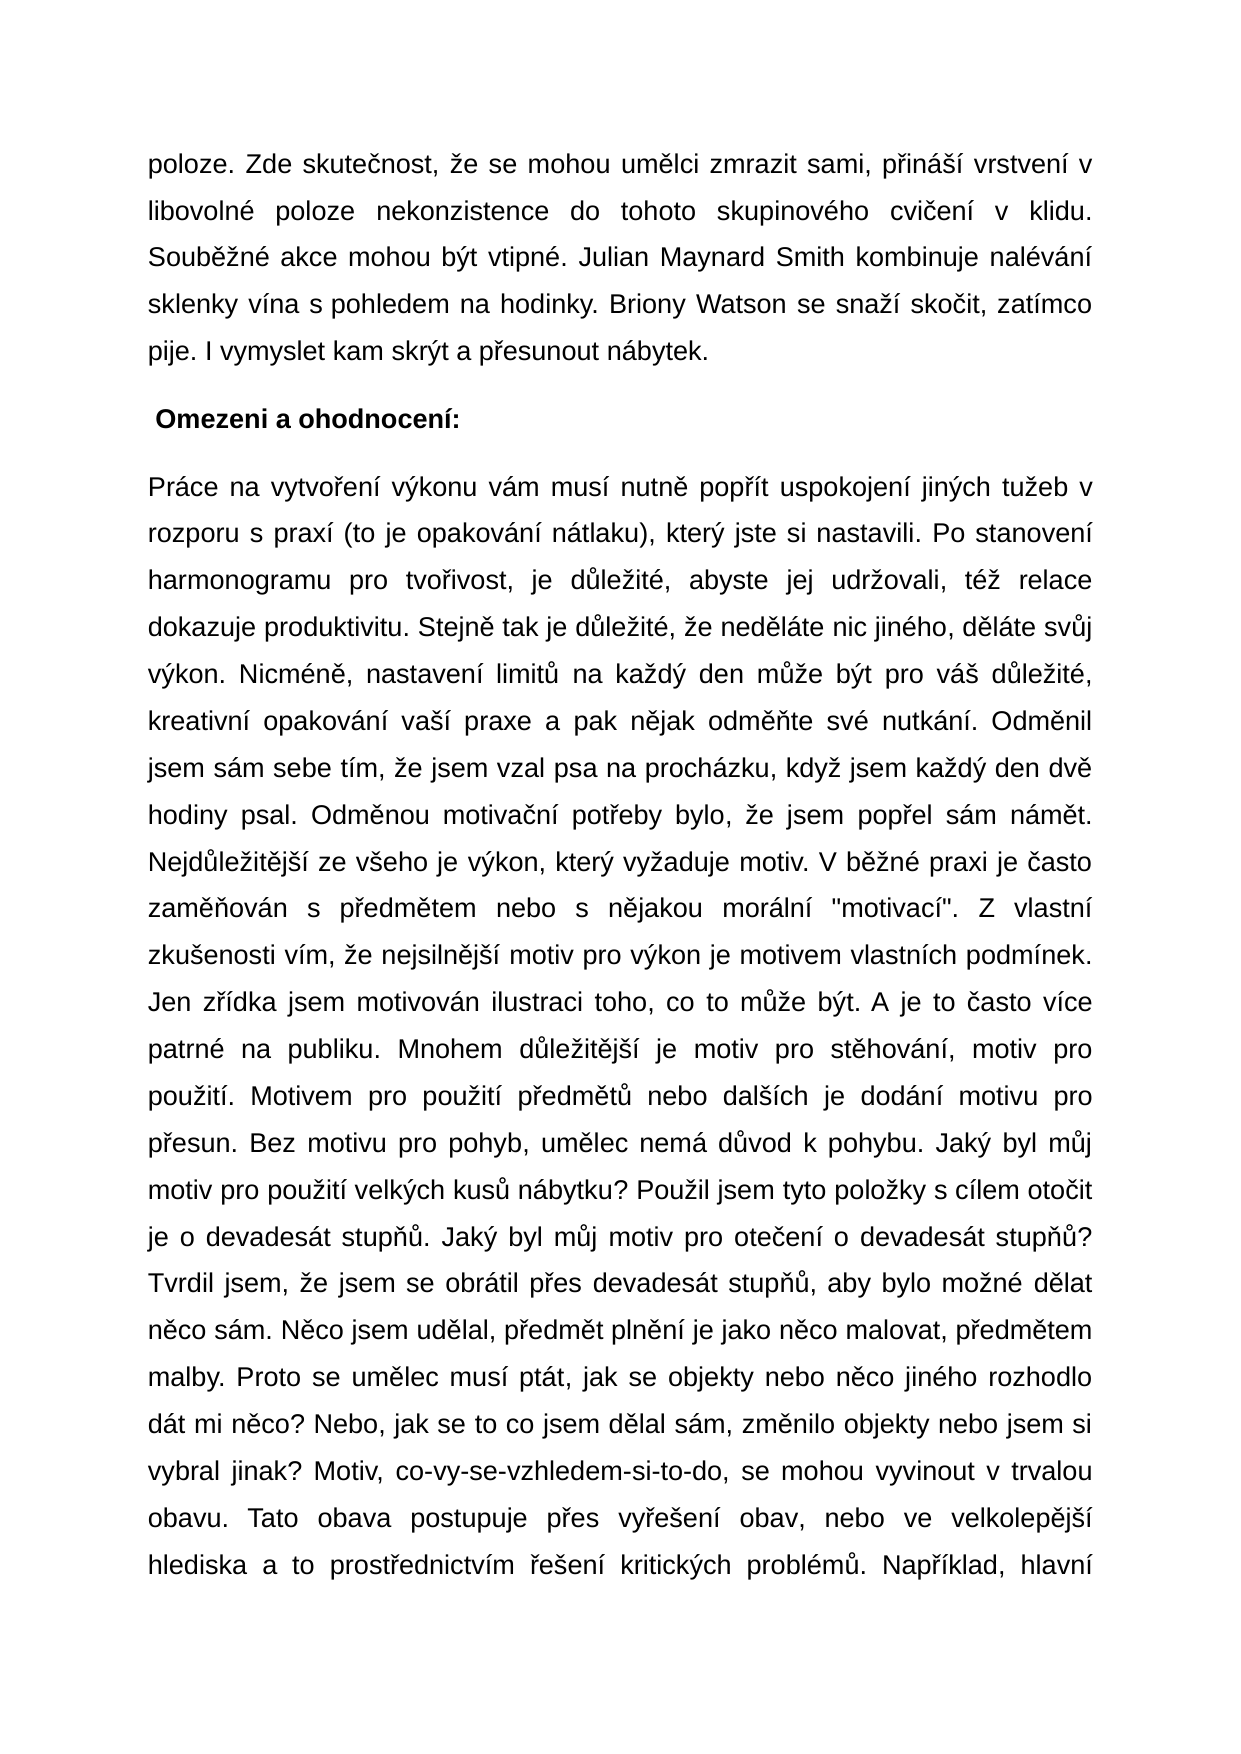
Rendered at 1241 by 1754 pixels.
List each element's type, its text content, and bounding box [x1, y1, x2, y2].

text Práce na vytvoření výkonu vám musí nutně popřít uspokojení jiných tužeb v rozporu s praxí (to je opakování nátlaku), který jste si nastavili. Po stanovení harmonogramu pro tvořivost, je důležité, abyste jej udržovali, též relace dokazuje produktivitu. Stejně tak je důležité, že neděláte nic jiného, děláte svůj výkon. Nicméně, nastavení limitů na každý den může být pro váš důležité, kreativní opakování vaší praxe a pak nějak odměňte své nutkání. Odměnil jsem sám sebe tím, že jsem vzal psa na procházku, když jsem každý den dvě hodiny psal. Odměnou motivační potřeby bylo, že jsem popřel sám námět. Nejdůležitější ze všeho je výkon, který vyžaduje motiv. V běžné praxi je často zaměňován s předmětem nebo s nějakou morální "motivací". Z vlastní zkušenosti vím, že nejsilnější motiv pro výkon je motivem vlastních podmínek. Jen zřídka jsem motivován ilustraci toho, co to může být. A je to často více patrné na publiku. Mnohem důležitější je motiv pro stěhování, motiv pro použití. Motivem pro použití předmětů nebo dalších je dodání motivu pro přesun. Bez motivu pro pohyb, umělec nemá důvod k pohybu. Jaký byl můj motiv pro použití velkých kusů nábytku? Použil jsem tyto položky s cílem otočit je o devadesát stupňů. Jaký byl můj motiv pro otečení o devadesát stupňů? Tvrdil jsem, že jsem se obrátil přes devadesát stupňů, aby bylo možné dělat něco sám. Něco jsem udělal, předmět plnění je jako něco malovat, předmětem malby. Proto se umělec musí ptát, jak se objekty nebo něco jiného rozhodlo dát mi něco? Nebo, jak se to co jsem dělal sám, změnilo objekty nebo jsem si vybral jinak? Motiv, co-vy-se-vzhledem-si-to-do, se mohou vyvinout v trvalou obavu. Tato obava postupuje přes vyřešení obav, nebo ve velkolepější hlediska a to prostřednictvím řešení kritických problémů. Například, hlavní [148, 471, 1093, 1580]
text Omezeni a ohodnocení: [148, 403, 1093, 434]
text poloze. Zde skutečnost, že se mohou umělci zmrazit sami, přináší vrstvení v libovolné poloze nekonzistence do tohoto skupinového cvičení v klidu. Souběžné akce mohou být vtipné. Julian Maynard Smith kombinuje nalévání sklenky vína s pohledem na hodinky. Briony Watson se snaží skočit, zatímco pije. I vymyslet kam skrýt a přesunout nábytek. [148, 148, 1093, 366]
